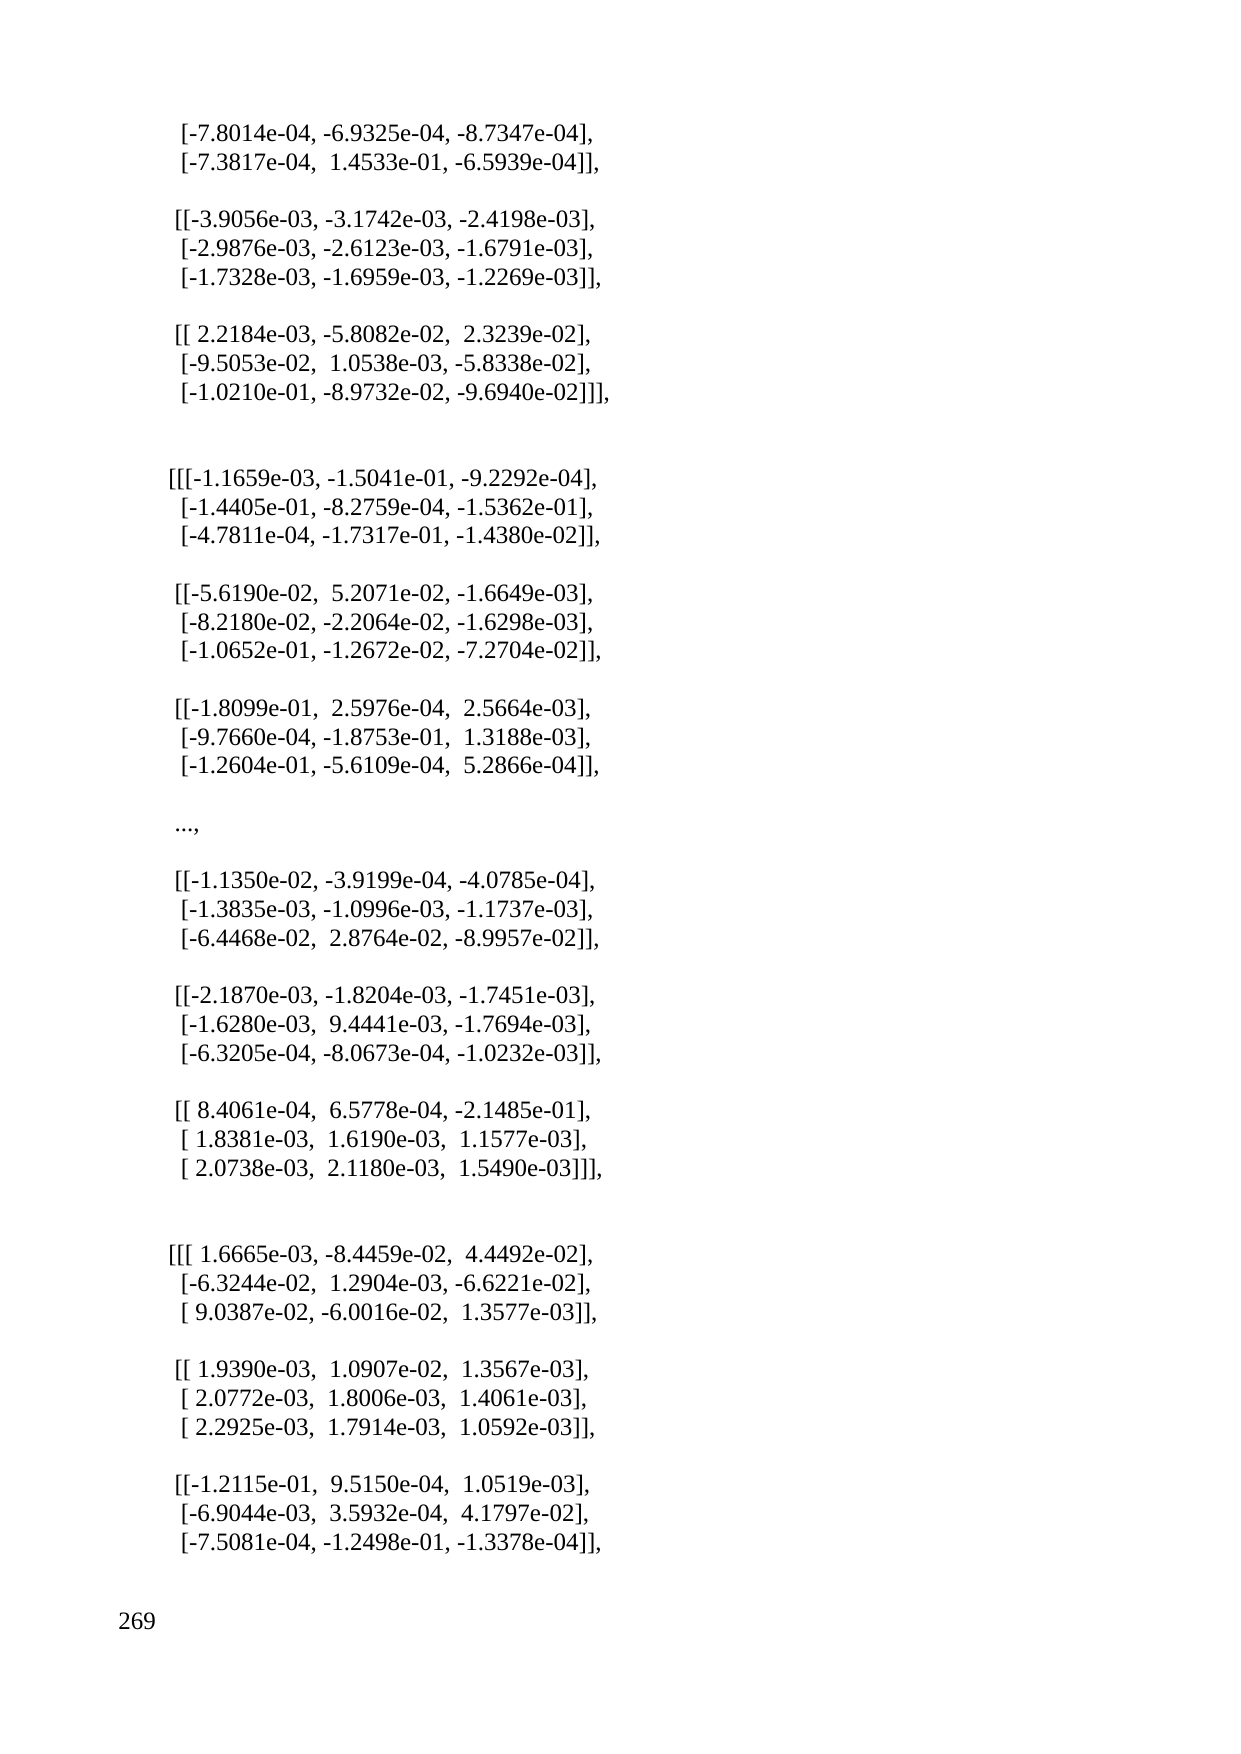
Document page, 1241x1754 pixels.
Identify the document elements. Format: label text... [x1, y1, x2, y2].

text [-8.2180e-02, -2.2064e-02, -1.6298e-03], [118, 607, 1122, 636]
text [ 2.0772e-03, 1.8006e-03, 1.4061e-03], [118, 1383, 1122, 1412]
text [ 2.0738e-03, 2.1180e-03, 1.5490e-03]]], [118, 1153, 1122, 1182]
text [[-2.1870e-03, -1.8204e-03, -1.7451e-03], [118, 981, 1122, 1009]
text [-9.5053e-02, 1.0538e-03, -5.8338e-02], [118, 348, 1122, 377]
text [-2.9876e-03, -2.6123e-03, -1.6791e-03], [118, 233, 1122, 262]
text [ 1.8381e-03, 1.6190e-03, 1.1577e-03], [118, 1124, 1122, 1153]
text [-7.8014e-04, -6.9325e-04, -8.7347e-04], [118, 118, 1122, 147]
text [[-1.1350e-02, -3.9199e-04, -4.0785e-04], [118, 866, 1122, 894]
text [-7.3817e-04, 1.4533e-01, -6.5939e-04]], [118, 147, 1122, 176]
text [-1.0210e-01, -8.9732e-02, -9.6940e-02]]], [118, 377, 1122, 406]
text [-1.3835e-03, -1.0996e-03, -1.1737e-03], [118, 894, 1122, 923]
text [[[ 1.6665e-03, -8.4459e-02, 4.4492e-02], [118, 1239, 1122, 1268]
text [-6.3205e-04, -8.0673e-04, -1.0232e-03]], [118, 1038, 1122, 1067]
text [-9.7660e-04, -1.8753e-01, 1.3188e-03], [118, 722, 1122, 751]
text [-6.3244e-02, 1.2904e-03, -6.6221e-02], [118, 1268, 1122, 1297]
text [ 2.2925e-03, 1.7914e-03, 1.0592e-03]], [118, 1412, 1122, 1441]
text [-1.7328e-03, -1.6959e-03, -1.2269e-03]], [118, 262, 1122, 291]
text [-4.7811e-04, -1.7317e-01, -1.4380e-02]], [118, 521, 1122, 549]
text [-1.2604e-01, -5.6109e-04, 5.2866e-04]], [118, 751, 1122, 779]
text [-1.4405e-01, -8.2759e-04, -1.5362e-01], [118, 492, 1122, 521]
text [-1.0652e-01, -1.2672e-02, -7.2704e-02]], [118, 636, 1122, 664]
text [[-1.2115e-01, 9.5150e-04, 1.0519e-03], [118, 1469, 1122, 1498]
text [-7.5081e-04, -1.2498e-01, -1.3378e-04]], [118, 1527, 1122, 1556]
text [[-5.6190e-02, 5.2071e-02, -1.6649e-03], [118, 578, 1122, 607]
text [-1.6280e-03, 9.4441e-03, -1.7694e-03], [118, 1009, 1122, 1038]
text ..., [118, 808, 1122, 837]
text [[ 2.2184e-03, -5.8082e-02, 2.3239e-02], [118, 319, 1122, 348]
text [[ 8.4061e-04, 6.5778e-04, -2.1485e-01], [118, 1096, 1122, 1124]
text [-6.9044e-03, 3.5932e-04, 4.1797e-02], [118, 1498, 1122, 1527]
text [ 9.0387e-02, -6.0016e-02, 1.3577e-03]], [118, 1297, 1122, 1326]
text [[[-1.1659e-03, -1.5041e-01, -9.2292e-04], [118, 463, 1122, 492]
text [[-1.8099e-01, 2.5976e-04, 2.5664e-03], [118, 693, 1122, 722]
text [[ 1.9390e-03, 1.0907e-02, 1.3567e-03], [118, 1354, 1122, 1383]
text [-6.4468e-02, 2.8764e-02, -8.9957e-02]], [118, 923, 1122, 952]
text [[-3.9056e-03, -3.1742e-03, -2.4198e-03], [118, 204, 1122, 233]
